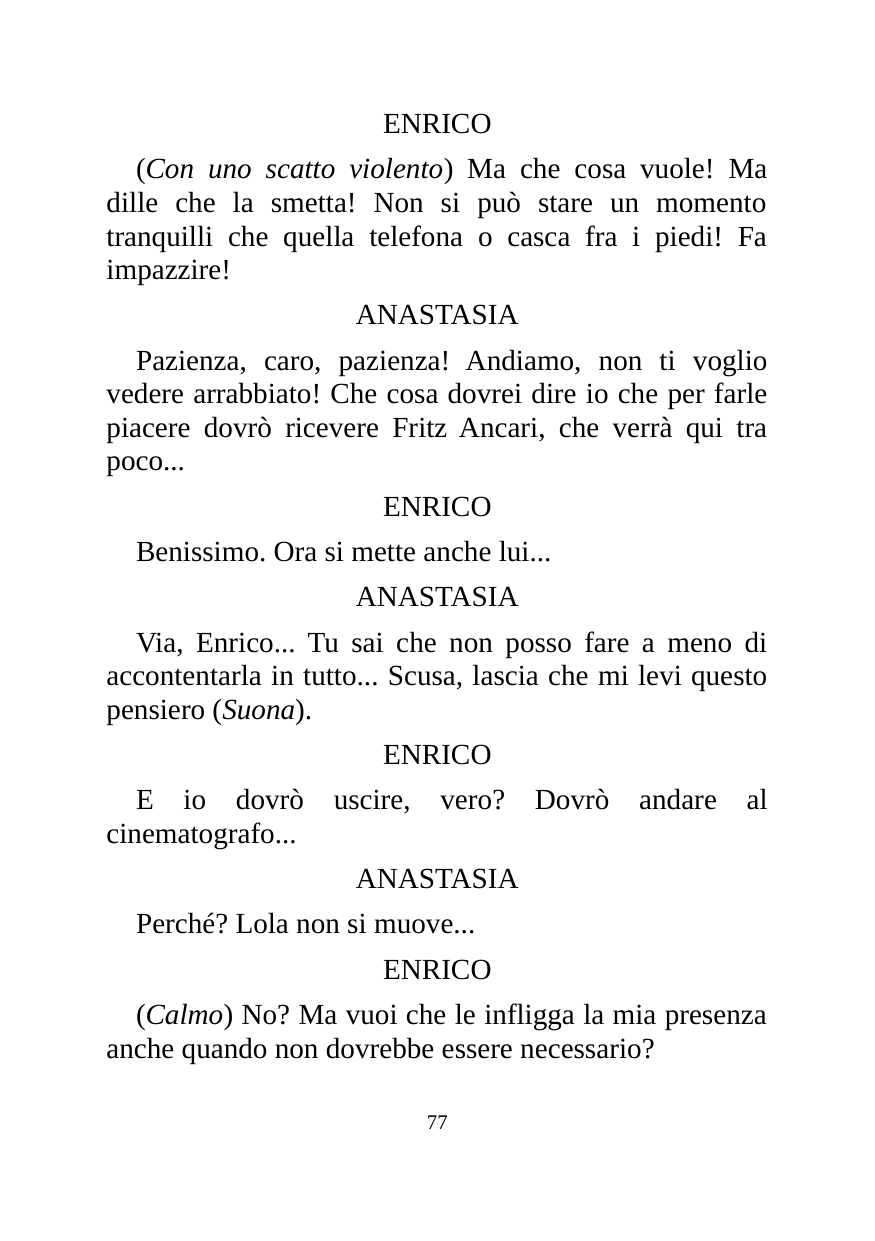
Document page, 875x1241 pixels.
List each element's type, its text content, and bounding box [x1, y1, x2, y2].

text ANASTASIA [106, 297, 768, 331]
text ENRICO [106, 489, 768, 522]
text Via, Enrico... Tu sai che non posso fare a meno di accontentarla in tutto... Scusa, lascia che mi levi questo pensiero (Suona). [106, 625, 768, 725]
text Perché? Lola non si muove... [106, 907, 768, 940]
text (Con uno scatto violento) Ma che cosa vuole! Ma dille che la smetta! Non si può stare un momento tranquilli che quella telefona o casca fra i piedi! Fa impazzire! [106, 152, 768, 286]
text ENRICO [106, 106, 768, 140]
text ENRICO [106, 737, 768, 771]
text ANASTASIA [106, 579, 768, 613]
text E io dovrò uscire, vero? Dovrò andare al cinematografo... [106, 782, 768, 849]
text ANASTASIA [106, 861, 768, 895]
text ENRICO [106, 952, 768, 985]
text Pazienza, caro, pazienza! Andiamo, non ti voglio vedere arrabbiato! Che cosa dovrei dire io che per farle piacere dovrò ricevere Fritz Ancari, che verrà qui tra poco... [106, 343, 768, 477]
text (Calmo) No? Ma vuoi che le infligga la mia presenza anche quando non dovrebbe essere necessario? [106, 997, 768, 1064]
text Benissimo. Ora si mette anche lui... [106, 534, 768, 568]
